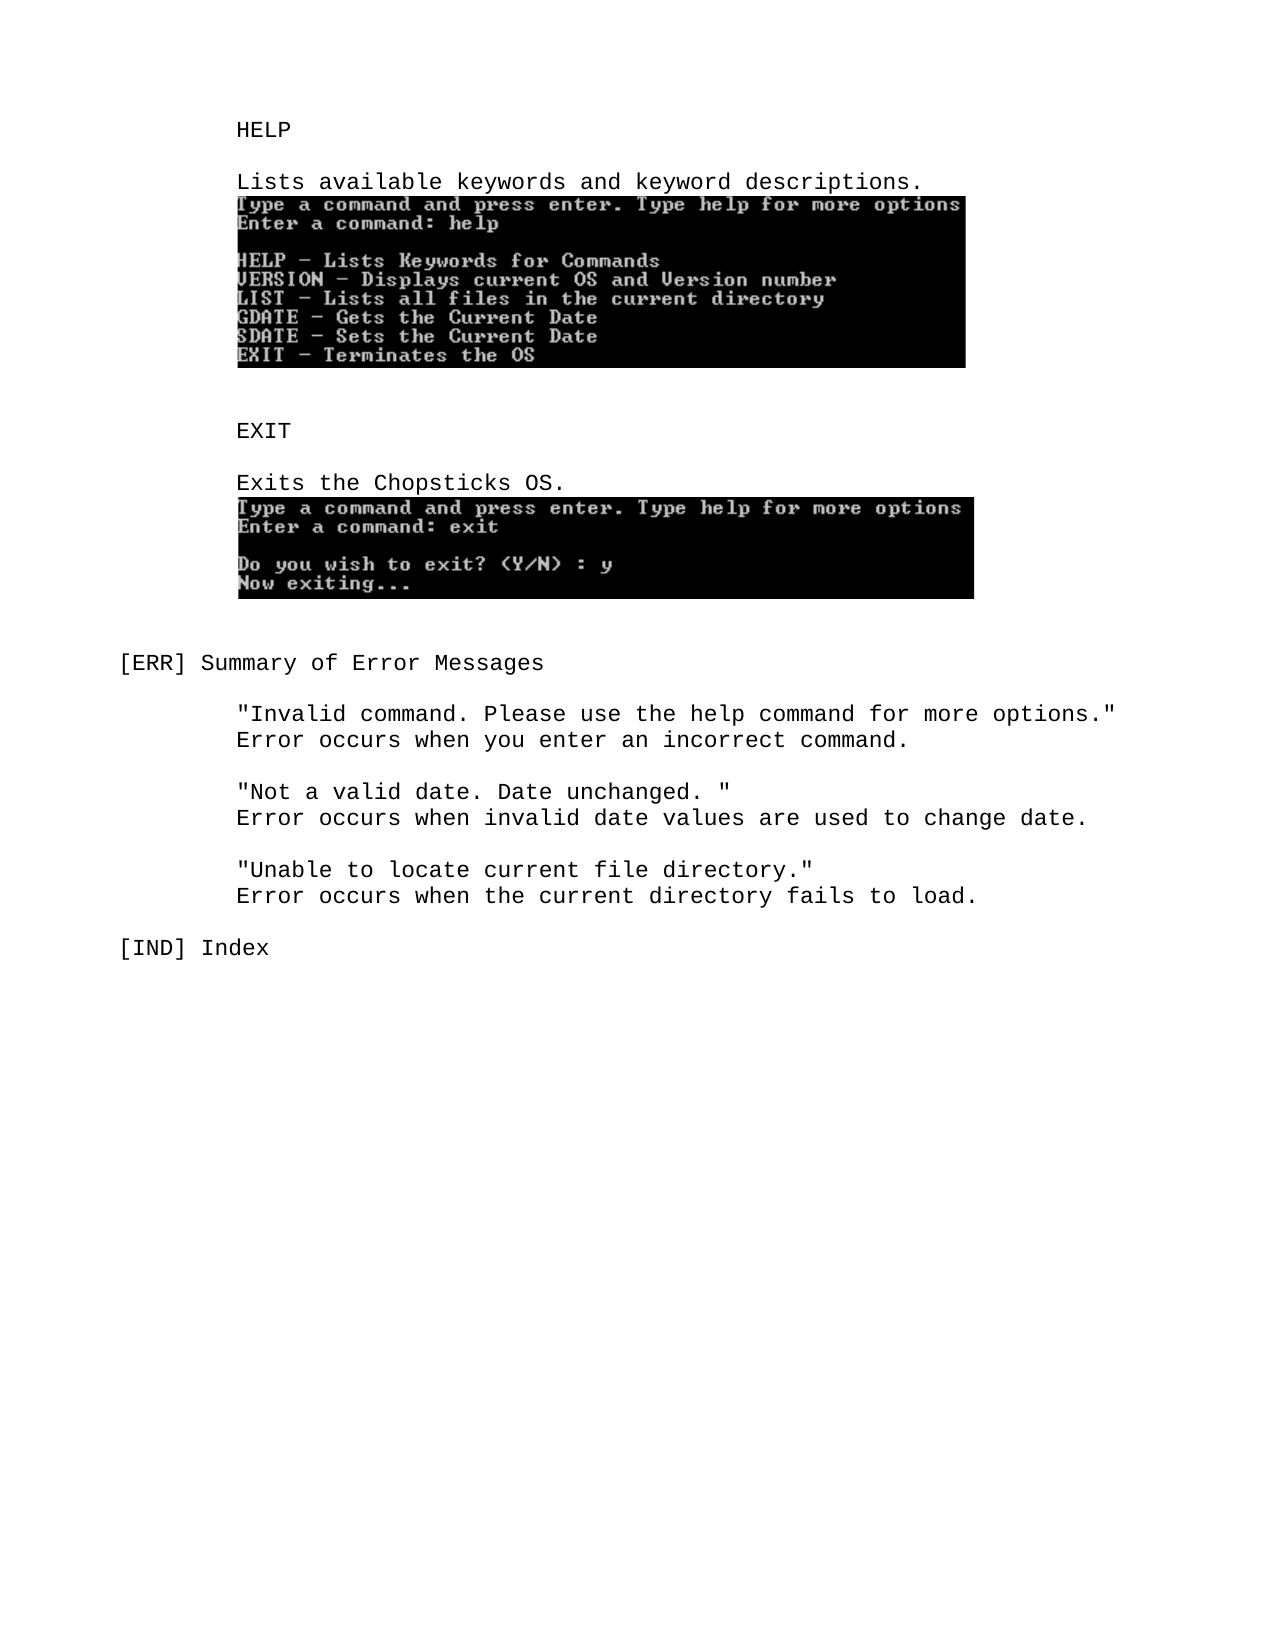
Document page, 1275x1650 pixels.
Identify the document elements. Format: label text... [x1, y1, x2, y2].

text "Invalid command. Please use the help command for more options." [118, 703, 1157, 729]
text [ERR] Summary of Error Messages [118, 651, 1157, 677]
picture [237, 196, 966, 368]
text Error occurs when invalid date values are used to change date. [118, 807, 1157, 832]
text Error occurs when you enter an incorrect command. [118, 729, 1157, 755]
text EXIT [118, 420, 1157, 446]
text Exits the Chopsticks OS. [118, 472, 1157, 497]
text HELP [118, 118, 1157, 144]
text Error occurs when the current directory fails to load. [118, 884, 1157, 910]
picture [238, 497, 975, 599]
text "Unable to locate current file directory." [118, 858, 1157, 884]
text Lists available keywords and keyword descriptions. [118, 170, 1157, 196]
text "Not a valid date. Date unchanged. " [118, 781, 1157, 807]
text [IND] Index [118, 936, 1157, 962]
